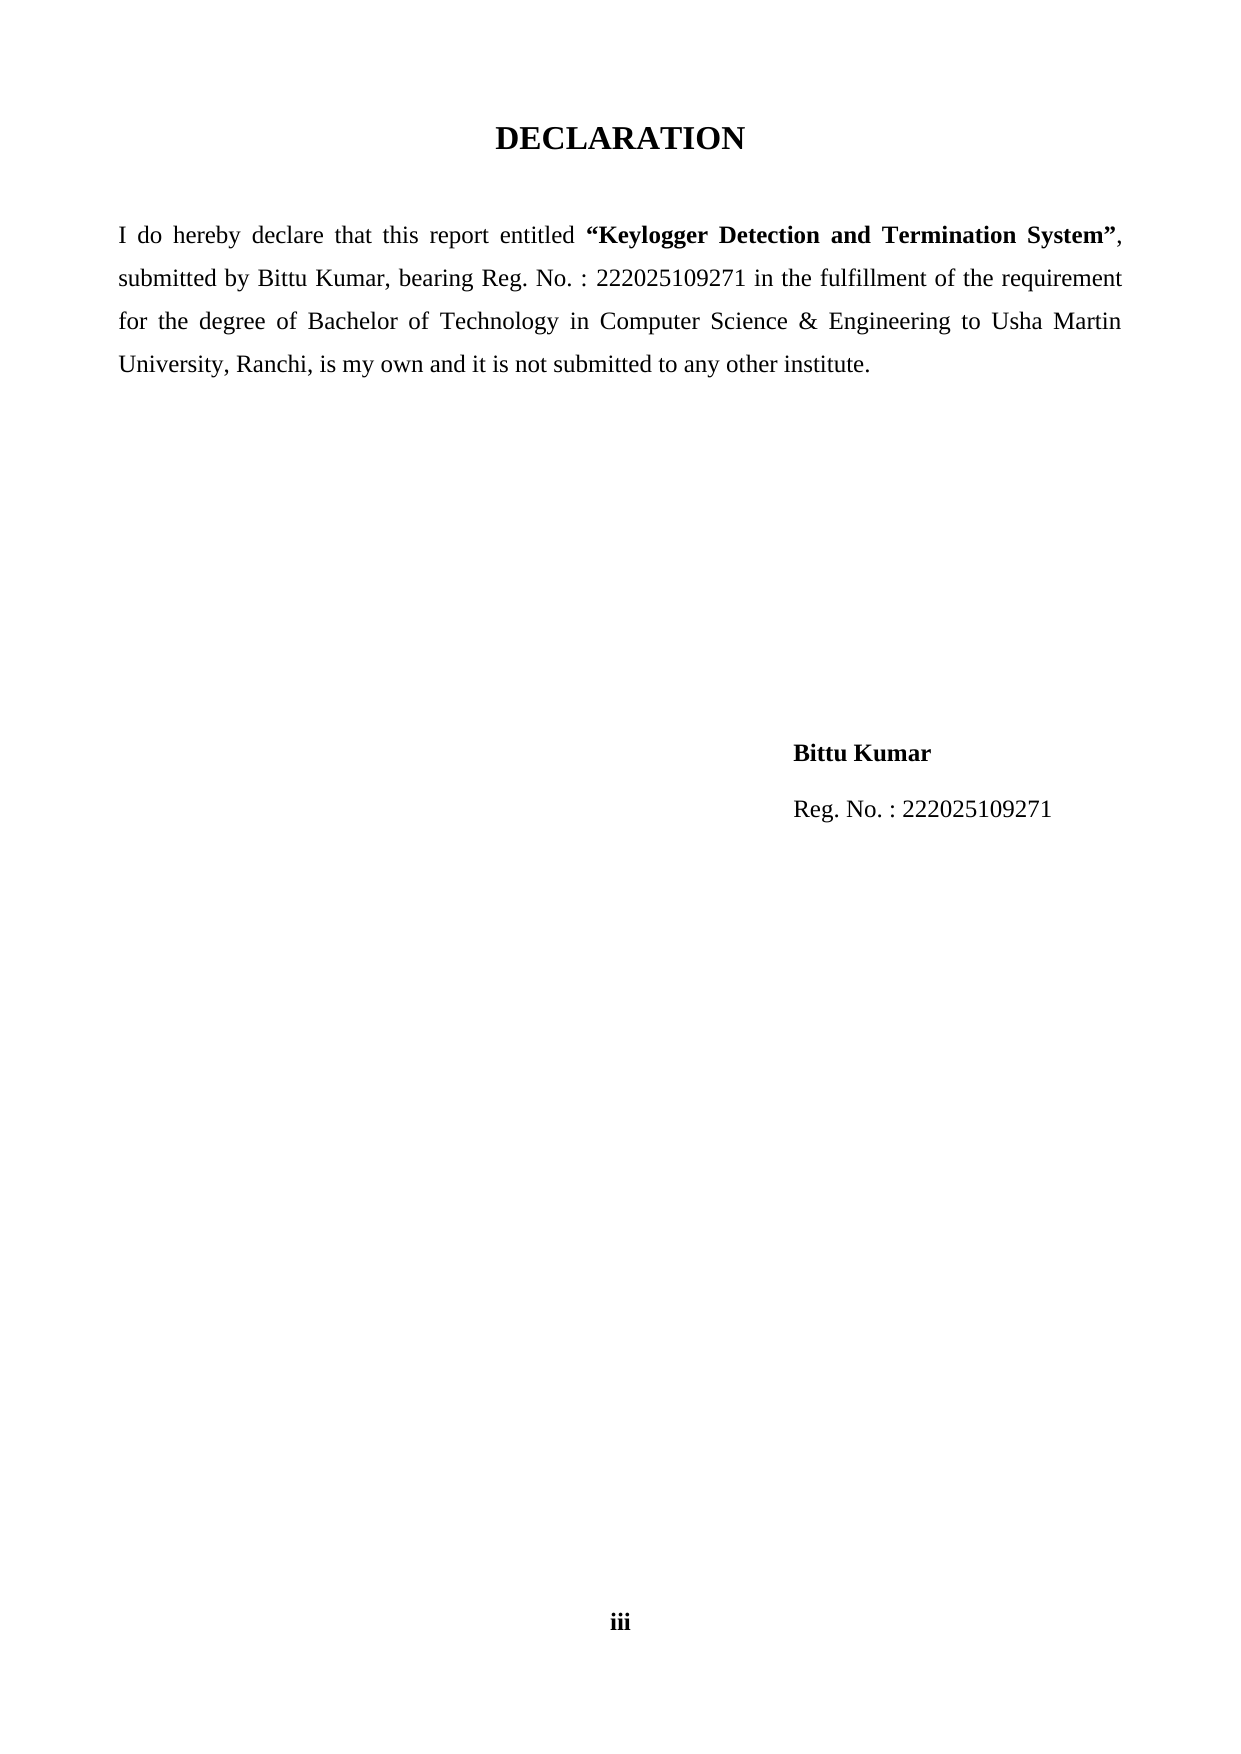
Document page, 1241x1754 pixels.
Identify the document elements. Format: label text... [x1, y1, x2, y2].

text Bittu Kumar [118, 738, 1122, 767]
text DECLARATION [118, 118, 1122, 156]
text I do hereby declare that this report entitled “Keylogger Detection and Termination System”, submitted by Bittu Kumar, bearing Reg. No. : 222025109271 in the fulfillment of the requirement for the degree of Bachelor of Technology in Computer Science & Engineering to Usha Martin University, Ranchi, is my own and it is not submitted to any other institute. [118, 220, 1122, 378]
text Reg. No. : 222025109271 [793, 794, 1122, 823]
